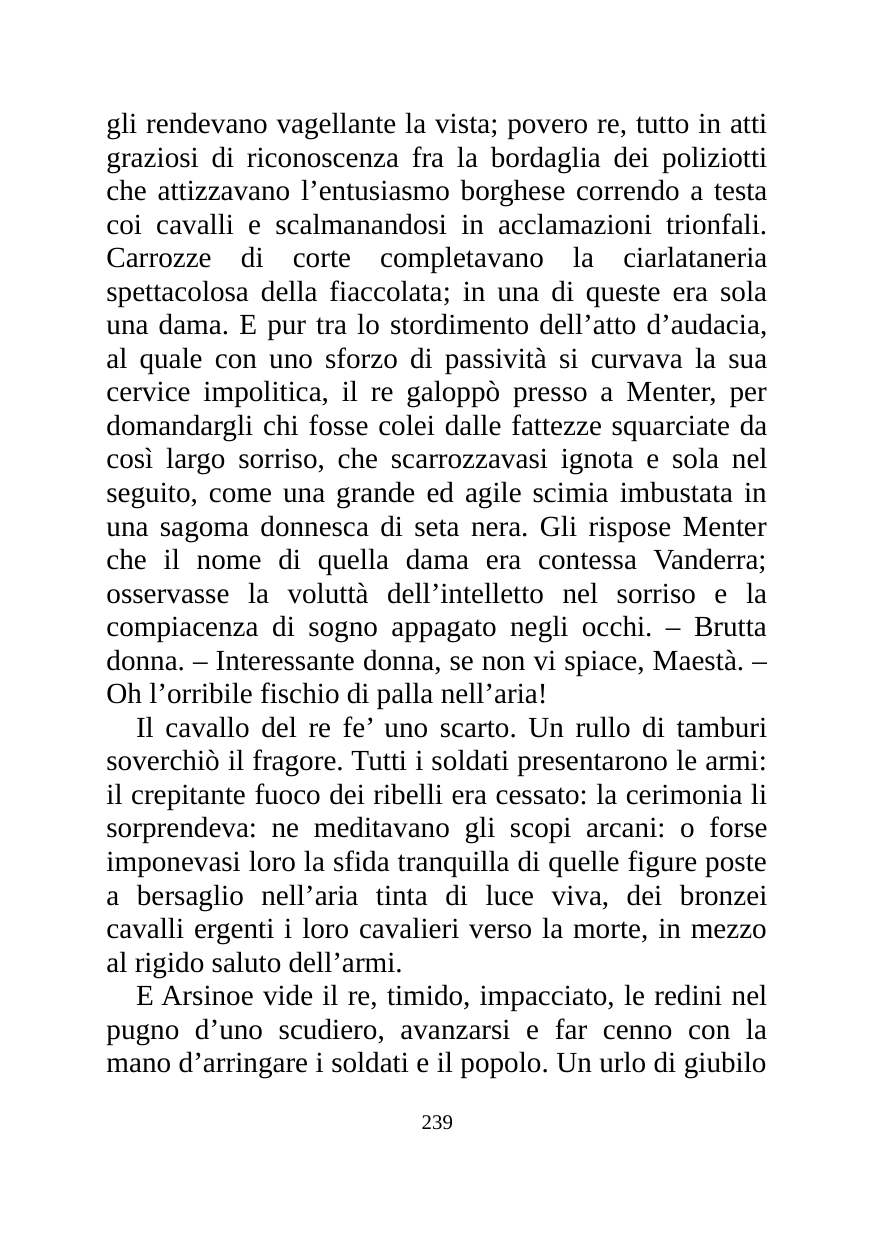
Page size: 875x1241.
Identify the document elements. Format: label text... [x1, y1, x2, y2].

text E Arsinoe vide il re, timido, impacciato, le redini nel pugno d’uno scudiero, avanzarsi e far cenno con la mano d’arringare i soldati e il popolo. Un urlo di giubilo [106, 978, 768, 1079]
text gli rendevano vagellante la vista; povero re, tutto in atti graziosi di riconoscenza fra la bordaglia dei poliziotti che attizzavano l’entusiasmo borghese correndo a testa coi cavalli e scalmanandosi in acclamazioni trionfali. Carrozze di corte completavano la ciarlataneria spettacolosa della fiaccolata; in una di queste era sola una dama. E pur tra lo stordimento dell’atto d’audacia, al quale con uno sforzo di passività si curvava la sua cervice impolitica, il re galoppò presso a Menter, per domandargli chi fosse colei dalle fattezze squarciate da così largo sorriso, che scarrozzavasi ignota e sola nel seguito, come una grande ed agile scimia imbustata in una sagoma donnesca di seta nera. Gli rispose Menter che il nome di quella dama era contessa Vanderra; osservasse la voluttà dell’intelletto nel sorriso e la compiacenza di sogno appagato negli occhi. – Brutta donna. – Interessante donna, se non vi spiace, Maestà. – Oh l’orribile fischio di palla nell’aria! [106, 106, 768, 710]
text Il cavallo del re fe’ uno scarto. Un rullo di tamburi soverchiò il fragore. Tutti i soldati presentarono le armi: il crepitante fuoco dei ribelli era cessato: la cerimonia li sorprendeva: ne meditavano gli scopi arcani: o forse imponevasi loro la sfida tranquilla di quelle figure poste a bersaglio nell’aria tinta di luce viva, dei bronzei cavalli ergenti i loro cavalieri verso la morte, in mezzo al rigido saluto dell’armi. [106, 710, 768, 978]
